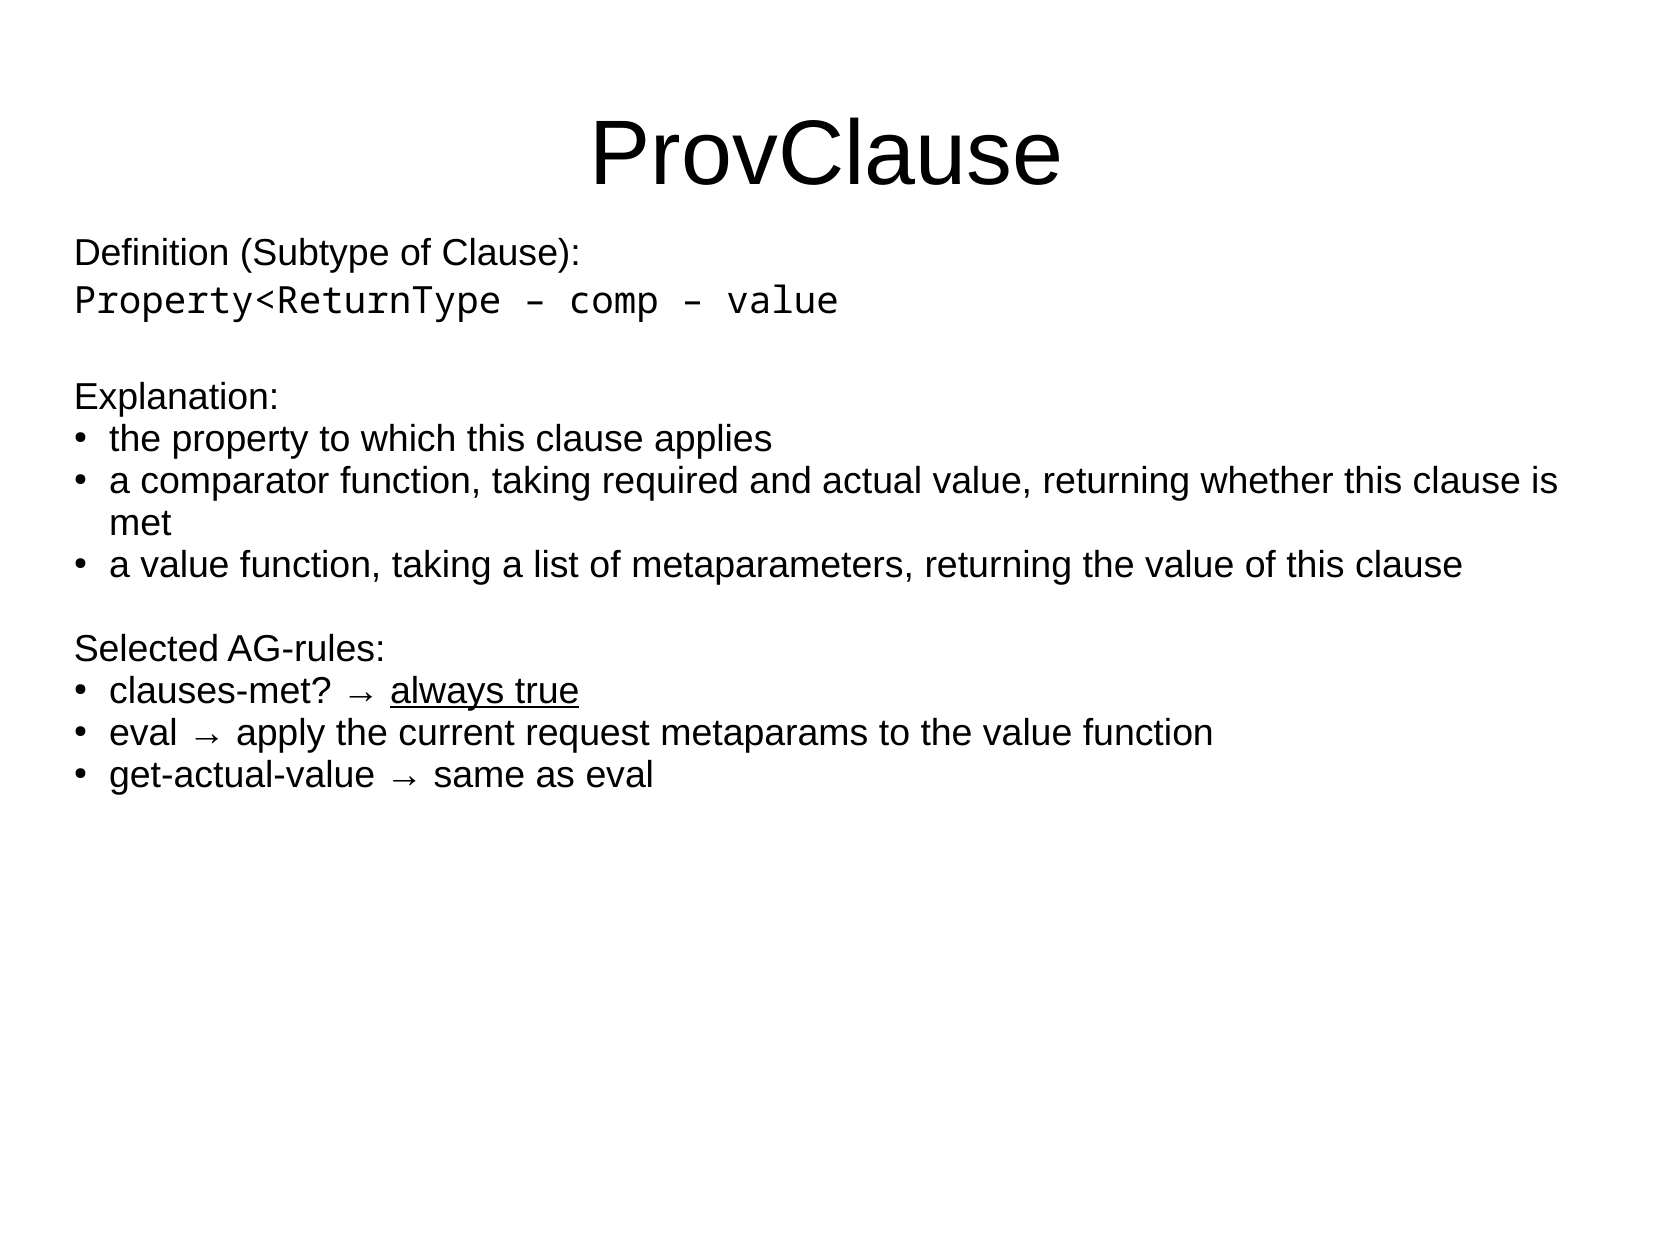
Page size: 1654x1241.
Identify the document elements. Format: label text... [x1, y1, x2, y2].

title ProvClause [82, 49, 1571, 224]
text_box Definition (Subtype of Clause): Property<ReturnType – comp – value Explanation: the property to which this clause applies a comparator function, taking required and actual value, returning whether this clause is met a value function, taking a list of metaparameters, returning the value of this clause Selected AG-rules: clauses-met? → always true eval → apply the current request metaparams to the value function get-actual-value → same as eval [59, 224, 1595, 790]
